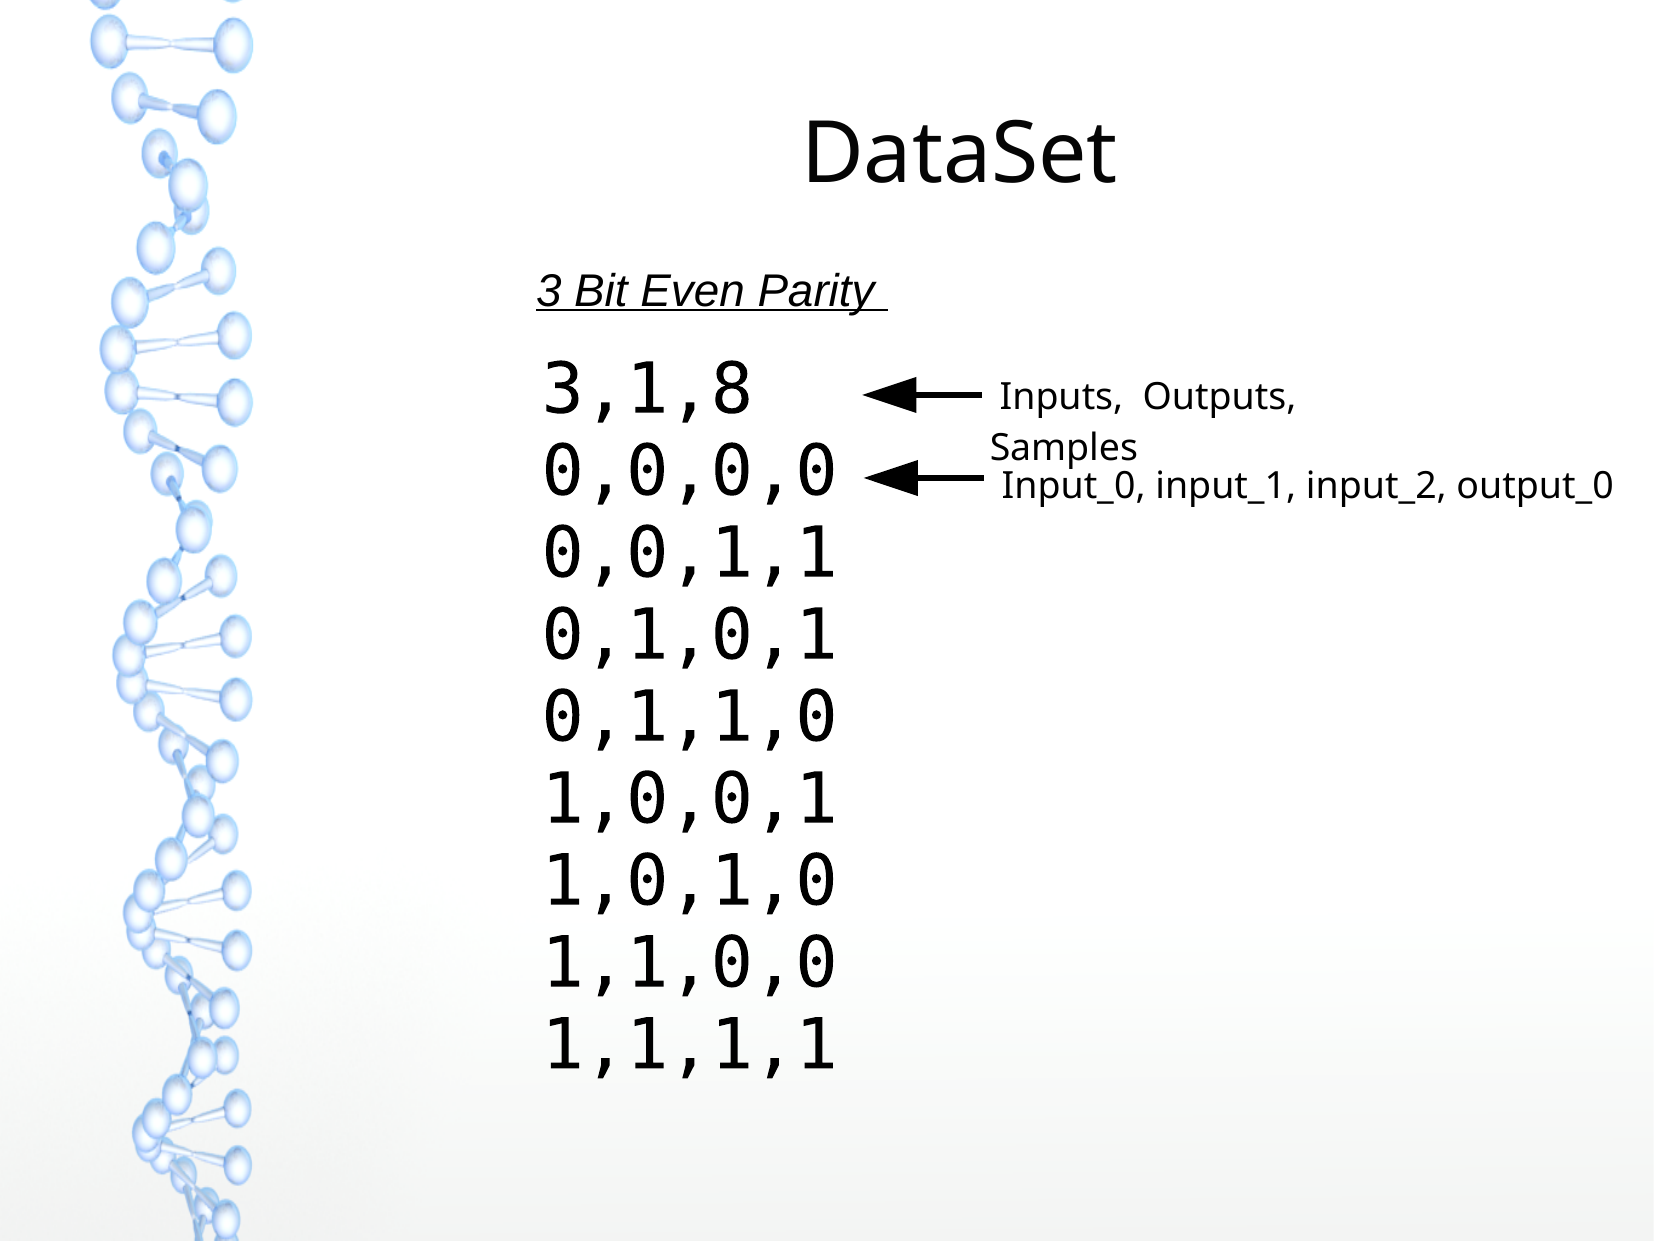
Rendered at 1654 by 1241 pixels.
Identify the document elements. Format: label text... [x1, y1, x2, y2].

picture [0, 0, 1654, 1241]
text_box Input_0, input_1, input_2, output_0 [986, 450, 1647, 508]
text_box Inputs, Outputs, Samples [975, 362, 1456, 420]
title DataSet [295, 47, 1624, 252]
text_box 3 Bit Even Parity [521, 257, 903, 324]
